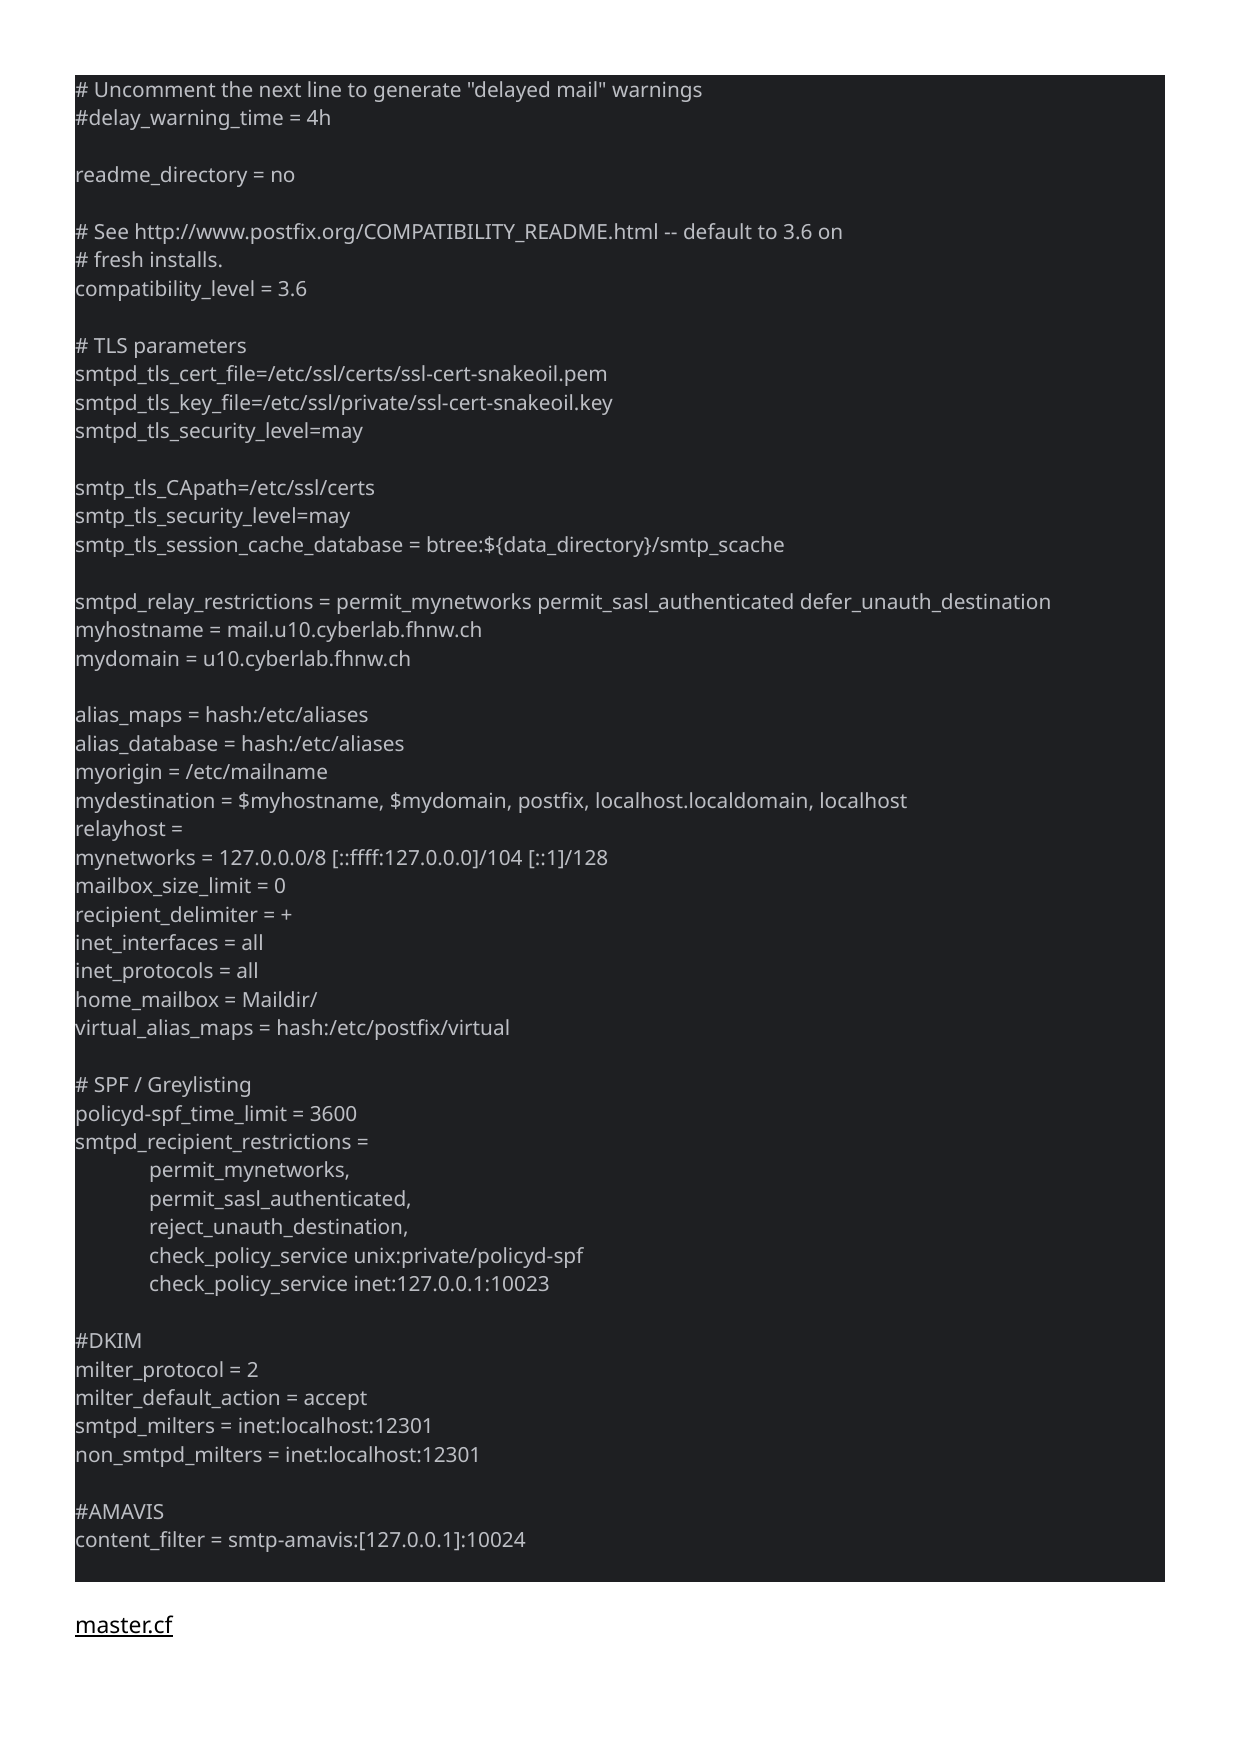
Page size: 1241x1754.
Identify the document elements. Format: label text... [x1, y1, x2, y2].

text # Uncomment the next line to generate "delayed mail" warnings #delay_warning_time = 4h readme_directory = no # See http://www.postfix.org/COMPATIBILITY_README.html -- default to 3.6 on # fresh installs. compatibility_level = 3.6 # TLS parameters smtpd_tls_cert_file=/etc/ssl/certs/ssl-cert-snakeoil.pem smtpd_tls_key_file=/etc/ssl/private/ssl-cert-snakeoil.key smtpd_tls_security_level=may smtp_tls_CApath=/etc/ssl/certs smtp_tls_security_level=may smtp_tls_session_cache_database = btree:${data_directory}/smtp_scache smtpd_relay_restrictions = permit_mynetworks permit_sasl_authenticated defer_unauth_destination myhostname = mail.u10.cyberlab.fhnw.ch mydomain = u10.cyberlab.fhnw.ch alias_maps = hash:/etc/aliases alias_database = hash:/etc/aliases myorigin = /etc/mailname mydestination = $myhostname, $mydomain, postfix, localhost.localdomain, localhost relayhost = mynetworks = 127.0.0.0/8 [::ffff:127.0.0.0]/104 [::1]/128 mailbox_size_limit = 0 recipient_delimiter = + inet_interfaces = all inet_protocols = all home_mailbox = Maildir/ virtual_alias_maps = hash:/etc/postfix/virtual # SPF / Greylisting policyd-spf_time_limit = 3600 smtpd_recipient_restrictions = permit_mynetworks, permit_sasl_authenticated, reject_unauth_destination, check_policy_service unix:private/policyd-spf check_policy_service inet:127.0.0.1:10023 #DKIM milter_protocol = 2 milter_default_action = accept smtpd_milters = inet:localhost:12301 non_smtpd_milters = inet:localhost:12301 #AMAVIS content_filter = smtp-amavis:[127.0.0.1]:10024 [75, 75, 1165, 1582]
text master.cf [75, 1608, 1165, 1640]
